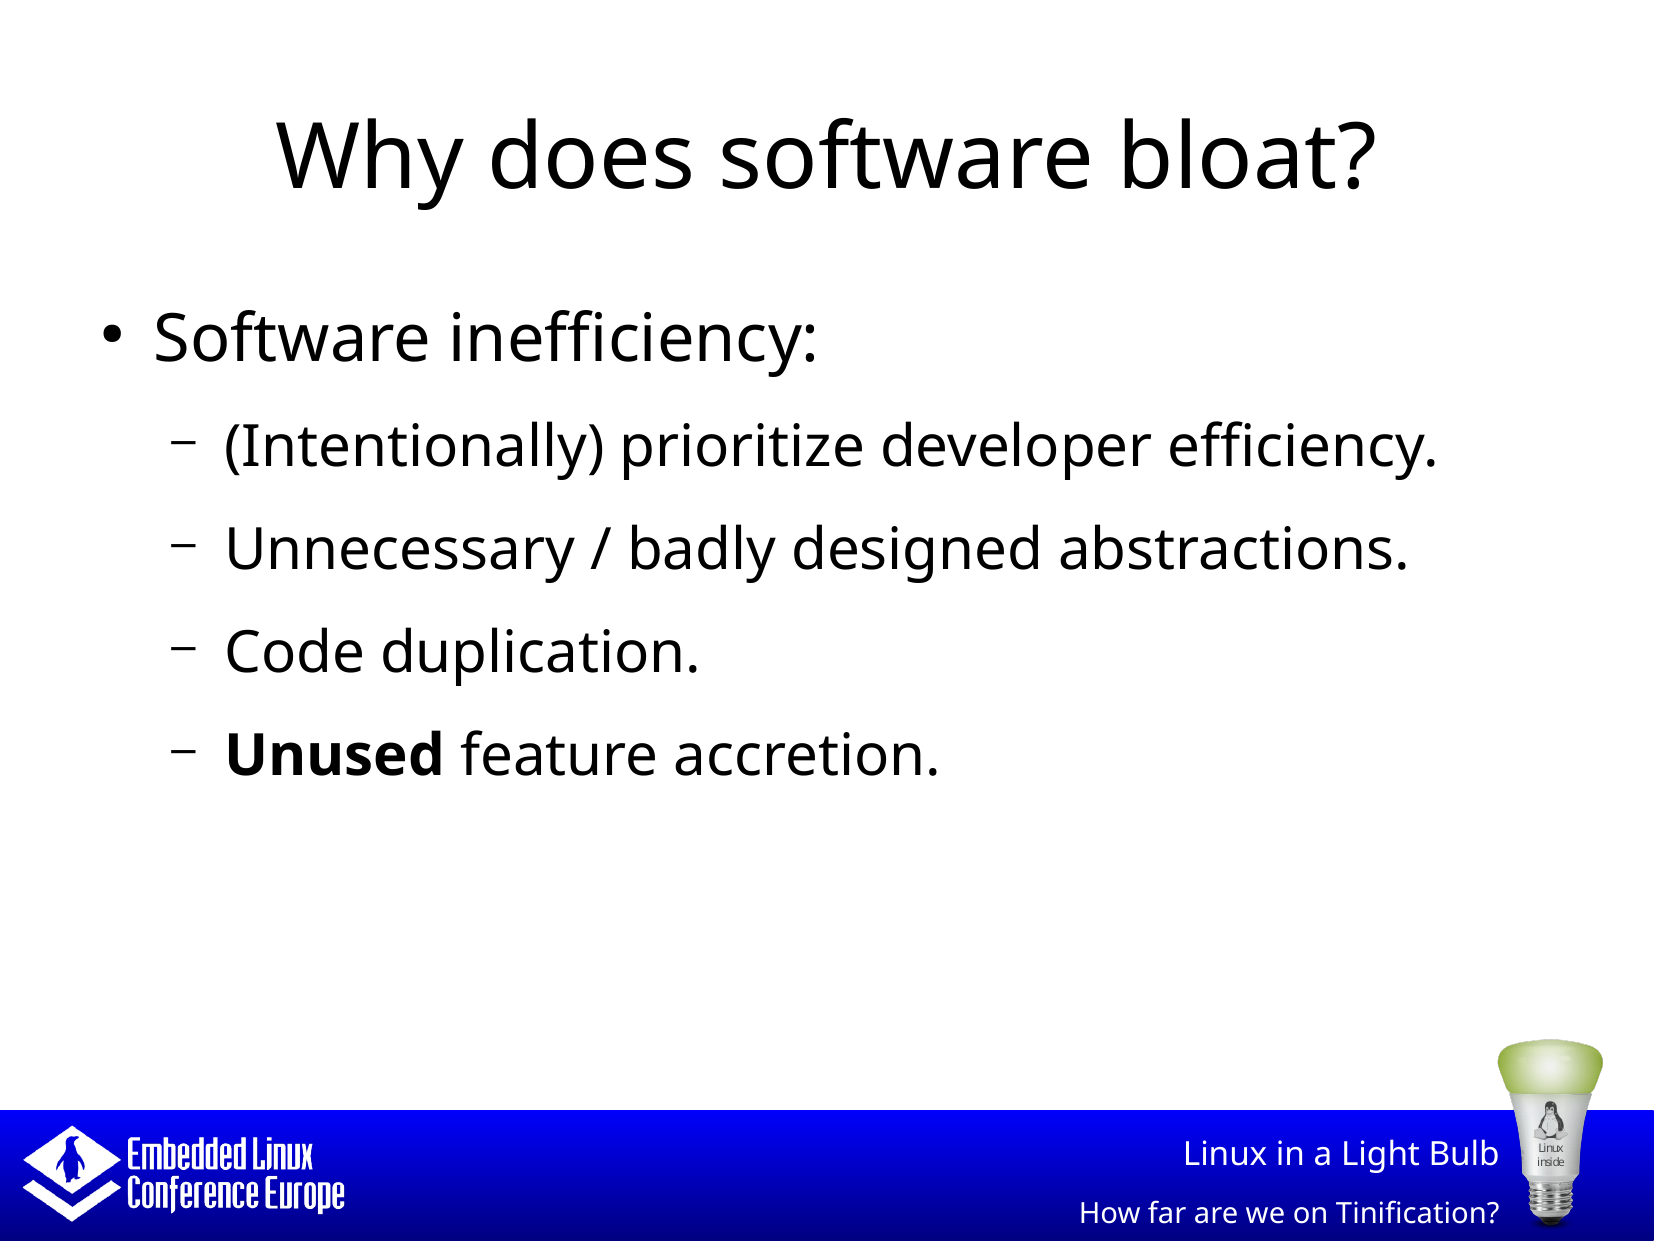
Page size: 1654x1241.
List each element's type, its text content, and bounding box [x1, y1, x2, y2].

picture [18, 1120, 349, 1226]
title Why does software bloat? [82, 49, 1571, 257]
list Software inefficiency: (Intentionally) prioritize developer efficiency. Unnecessary / badly designed abstractions. Code duplication. Unused feature accretion. [82, 290, 1571, 1010]
